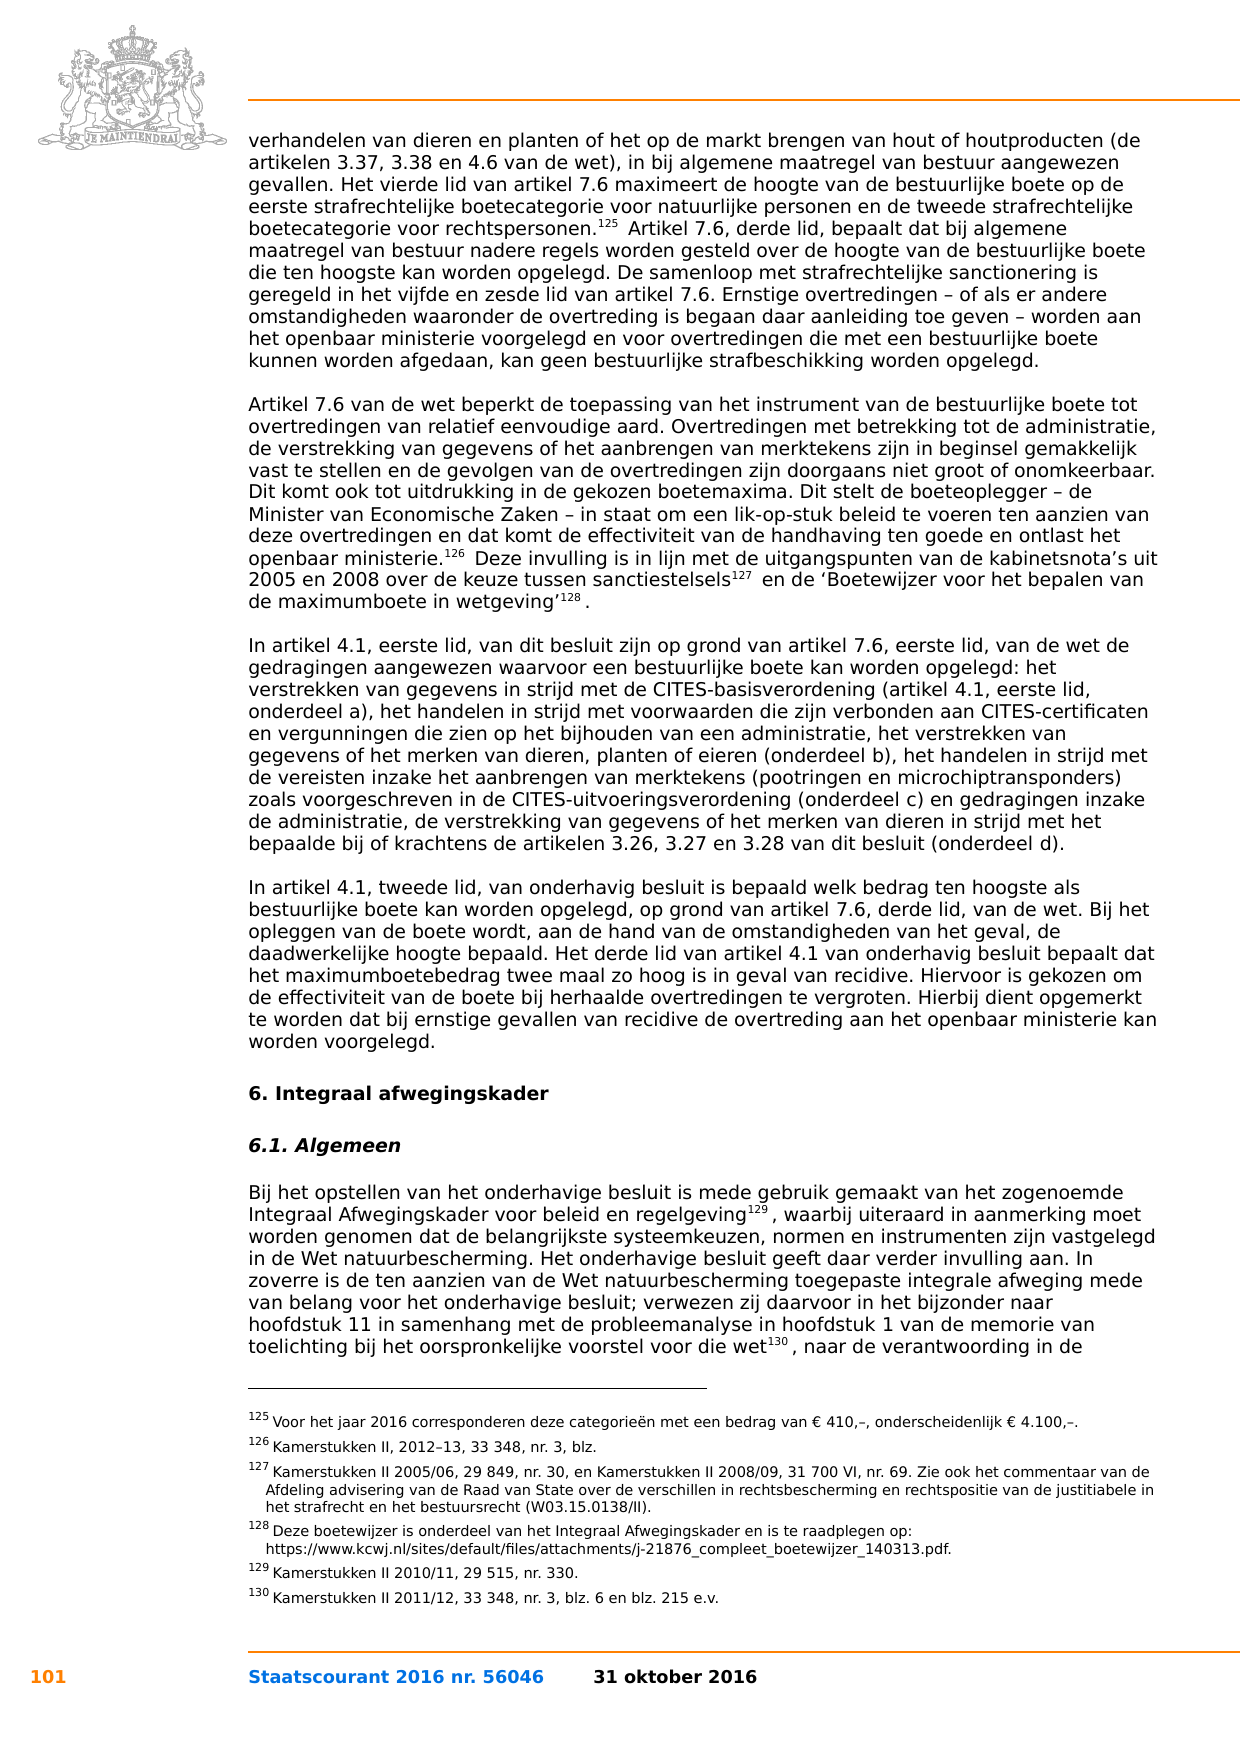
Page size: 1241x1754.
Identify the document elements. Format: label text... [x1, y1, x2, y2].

picture [38, 25, 227, 150]
text Kamerstukken II 2011/12, 33 348, nr. 3, blz. 6 en blz. 215 e.v. [248, 1586, 1163, 1608]
subtitle 6. Integraal afwegingskader [248, 1083, 1163, 1105]
subtitle 6.1. Algemeen [248, 1135, 1163, 1157]
text Kamerstukken II, 2012–13, 33 348, nr. 3, blz. [248, 1435, 1163, 1457]
text Deze boetewijzer is onderdeel van het Integraal Afwegingskader en is te raadplegen op: https://www.kcwj.nl/sites/default/files/attachments/j-21876_compleet_boetewijzer_140313.pdf. [248, 1519, 1163, 1558]
text In artikel 4.1, tweede lid, van onderhavig besluit is bepaald welk bedrag ten hoogste als bestuurlijke boete kan worden opgelegd, op grond van artikel 7.6, derde lid, van de wet. Bij het opleggen van de boete wordt, aan de hand van de omstandigheden van het geval, de daadwerkelijke hoogte bepaald. Het derde lid van artikel 4.1 van onderhavig besluit bepaalt dat het maximumboetebedrag twee maal zo hoog is in geval van recidive. Hiervoor is gekozen om de effectiviteit van de boete bij herhaalde overtredingen te vergroten. Hierbij dient opgemerkt te worden dat bij ernstige gevallen van recidive de overtreding aan het openbaar ministerie kan worden voorgelegd. [248, 877, 1163, 1053]
text In artikel 4.1, eerste lid, van dit besluit zijn op grond van artikel 7.6, eerste lid, van de wet de gedragingen aangewezen waarvoor een bestuurlijke boete kan worden opgelegd: het verstrekken van gegevens in strijd met de CITES-basisverordening (artikel 4.1, eerste lid, onderdeel a), het handelen in strijd met voorwaarden die zijn verbonden aan CITES-certificaten en vergunningen die zien op het bijhouden van een administratie, het verstrekken van gegevens of het merken van dieren, planten of eieren (onderdeel b), het handelen in strijd met de vereisten inzake het aanbrengen van merktekens (pootringen en microchiptransponders) zoals voorgeschreven in de CITES-uitvoeringsverordening (onderdeel c) en gedragingen inzake de administratie, de verstrekking van gegevens of het merken van dieren in strijd met het bepaalde bij of krachtens de artikelen 3.26, 3.27 en 3.28 van dit besluit (onderdeel d). [248, 635, 1163, 855]
text verhandelen van dieren en planten of het op de markt brengen van hout of houtproducten (de artikelen 3.37, 3.38 en 4.6 van de wet), in bij algemene maatregel van bestuur aangewezen gevallen. Het vierde lid van artikel 7.6 maximeert de hoogte van de bestuurlijke boete op de eerste strafrechtelijke boetecategorie voor natuurlijke personen en de tweede strafrechtelijke boetecategorie voor rechtspersonen. Artikel 7.6, derde lid, bepaalt dat bij algemene maatregel van bestuur nadere regels worden gesteld over de hoogte van de bestuurlijke boete die ten hoogste kan worden opgelegd. De samenloop met strafrechtelijke sanctionering is geregeld in het vijfde en zesde lid van artikel 7.6. Ernstige overtredingen – of als er andere omstandigheden waaronder de overtreding is begaan daar aanleiding toe geven – worden aan het openbaar ministerie voorgelegd en voor overtredingen die met een bestuurlijke boete kunnen worden afgedaan, kan geen bestuurlijke strafbeschikking worden opgelegd. [248, 130, 1163, 372]
text Kamerstukken II 2005/06, 29 849, nr. 30, en Kamerstukken II 2008/09, 31 700 VI, nr. 69. Zie ook het commentaar van de Afdeling advisering van de Raad van State over de verschillen in rechtsbescherming en rechtspositie van de justitiabele in het strafrecht en het bestuursrecht (W03.15.0138/II). [248, 1460, 1163, 1516]
text Voor het jaar 2016 corresponderen deze categorieën met een bedrag van € 410,–, onderscheidenlijk € 4.100,–. [248, 1410, 1163, 1432]
text Bij het opstellen van het onderhavige besluit is mede gebruik gemaakt van het zogenoemde Integraal Afwegingskader voor beleid en regelgeving, waarbij uiteraard in aanmerking moet worden genomen dat de belangrijkste systeemkeuzen, normen en instrumenten zijn vastgelegd in de Wet natuurbescherming. Het onderhavige besluit geeft daar verder invulling aan. In zoverre is de ten aanzien van de Wet natuurbescherming toegepaste integrale afweging mede van belang voor het onderhavige besluit; verwezen zij daarvoor in het bijzonder naar hoofdstuk 11 in samenhang met de probleemanalyse in hoofdstuk 1 van de memorie van toelichting bij het oorspronkelijke voorstel voor die wet, naar de verantwoording in de [248, 1182, 1163, 1357]
text Kamerstukken II 2010/11, 29 515, nr. 330. [248, 1561, 1163, 1583]
text Artikel 7.6 van de wet beperkt de toepassing van het instrument van de bestuurlijke boete tot overtredingen van relatief eenvoudige aard. Overtredingen met betrekking tot de administratie, de verstrekking van gegevens of het aanbrengen van merktekens zijn in beginsel gemakkelijk vast te stellen en de gevolgen van de overtredingen zijn doorgaans niet groot of onomkeerbaar. Dit komt ook tot uitdrukking in de gekozen boetemaxima. Dit stelt de boeteoplegger – de Minister van Economische Zaken – in staat om een lik-op-stuk beleid te voeren ten aanzien van deze overtredingen en dat komt de effectiviteit van de handhaving ten goede en ontlast het openbaar ministerie. Deze invulling is in lijn met de uitgangspunten van de kabinetsnota’s uit 2005 en 2008 over de keuze tussen sanctiestelsels en de ‘Boetewijzer voor het bepalen van de maximumboete in wetgeving’. [248, 393, 1163, 613]
